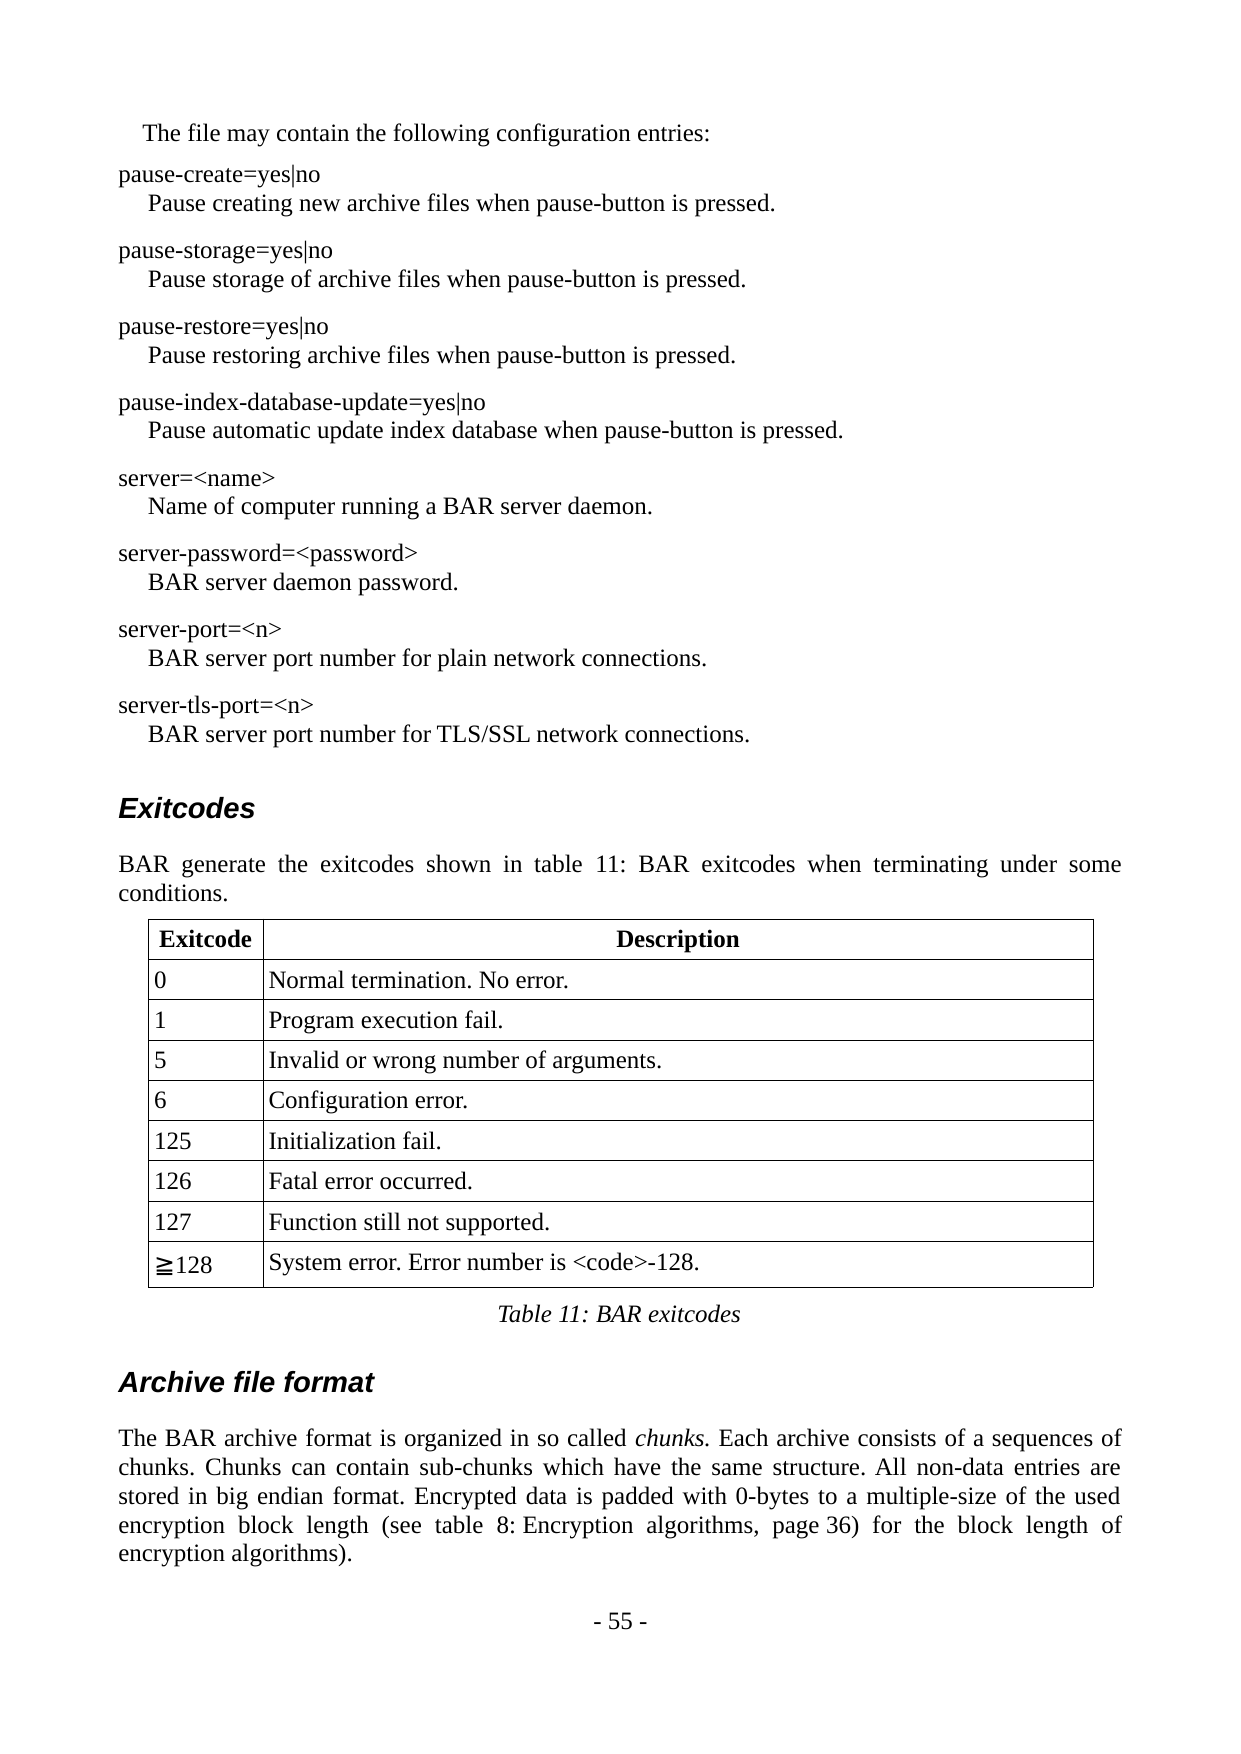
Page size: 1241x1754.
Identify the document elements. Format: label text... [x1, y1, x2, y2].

title pause-index-database-update=yes|no [118, 387, 1122, 416]
text BAR server daemon password. [148, 567, 1122, 596]
table_cell 127 [149, 1202, 263, 1241]
table_cell 0 [149, 960, 263, 999]
text Pause storage of archive files when pause-button is pressed. [148, 264, 1122, 293]
text BAR server port number for plain network connections. [148, 643, 1122, 672]
title pause-restore=yes|no [118, 311, 1122, 340]
table_cell 126 [149, 1161, 263, 1201]
title pause-create=yes|no [118, 159, 1122, 188]
table_cell Fatal error occurred. [264, 1161, 1093, 1201]
title server-tls-port=<n> [118, 690, 1122, 719]
table_cell System error. Error number is <code>-128. [264, 1242, 1093, 1287]
table_cell 5 [149, 1041, 263, 1080]
table_cell Initialization fail. [264, 1121, 1093, 1160]
text Name of computer running a BAR server daemon. [148, 491, 1122, 520]
text Pause restoring archive files when pause-button is pressed. [148, 340, 1122, 368]
subtitle Exitcodes [118, 791, 1122, 824]
table_cell Configuration error. [264, 1081, 1093, 1120]
title server=<name> [118, 463, 1122, 491]
text BAR generate the exitcodes shown in table 11: BAR exitcodes when terminating under some conditions. [118, 849, 1122, 907]
title server-port=<n> [118, 614, 1122, 643]
table_cell Function still not supported. [264, 1202, 1093, 1241]
table_cell 125 [149, 1121, 263, 1160]
text BAR server port number for TLS/SSL network connections. [148, 719, 1122, 748]
table_cell ≧128 [149, 1242, 263, 1287]
text The BAR archive format is organized in so called chunks. Each archive consists of a sequences of chunks. Chunks can contain sub-chunks which have the same structure. All non-data entries are stored in big endian format. Encrypted data is padded with 0-bytes to a multiple-size of the used encryption block length (see table 8: Encryption algorithms, page 36) for the block length of encryption algorithms). [118, 1423, 1122, 1567]
text The file may contain the following configuration entries: [118, 118, 1122, 147]
table_cell Program execution fail. [264, 1000, 1093, 1039]
title server-password=<password> [118, 538, 1122, 567]
title pause-storage=yes|no [118, 235, 1122, 264]
table_header Description [264, 920, 1093, 959]
text Pause automatic update index database when pause-button is pressed. [148, 416, 1122, 444]
subtitle Archive file format [118, 1366, 1122, 1399]
table_header Exitcode [149, 920, 263, 959]
table_cell Normal termination. No error. [264, 960, 1093, 999]
text Pause creating new archive files when pause-button is pressed. [148, 188, 1122, 217]
table_cell 1 [149, 1000, 263, 1039]
table_cell Invalid or wrong number of arguments. [264, 1041, 1093, 1080]
table_cell 6 [149, 1081, 263, 1120]
text Table 11: BAR exitcodes [118, 1299, 1122, 1328]
